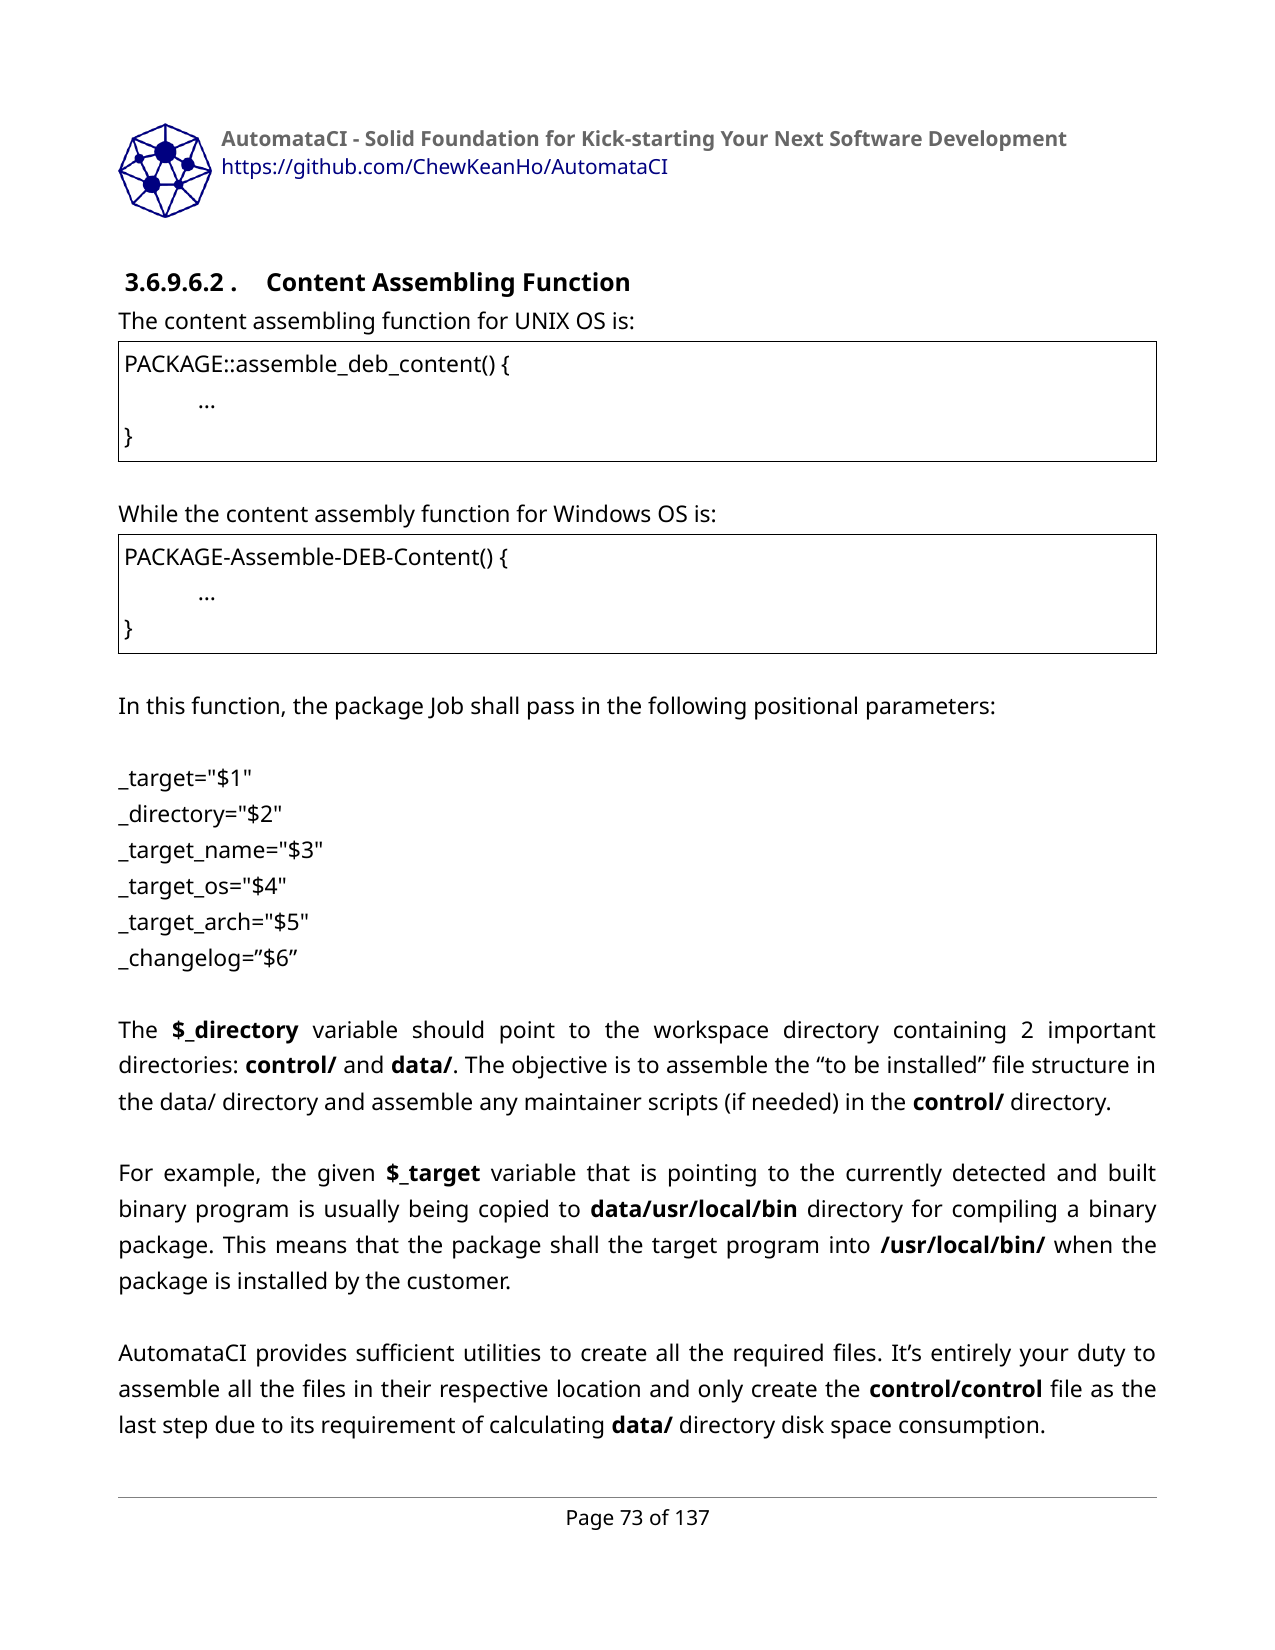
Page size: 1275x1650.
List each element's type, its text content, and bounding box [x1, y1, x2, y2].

text _target_os="$4" [118, 870, 1157, 901]
text _directory="$2" [118, 798, 1157, 829]
text The $_directory variable should point to the workspace directory containing 2 important directories: control/ and data/. The objective is to assemble the “to be installed” file structure in the data/ directory and assemble any maintainer scripts (if needed) in the control/ directory. [118, 1013, 1157, 1117]
picture [118, 123, 212, 218]
text _target="$1" [118, 762, 1157, 793]
text For example, the given $_target variable that is pointing to the currently detected and built binary program is usually being copied to data/usr/local/bin directory for compiling a binary package. This means that the package shall the target program into /usr/local/bin/ when the package is installed by the customer. [118, 1157, 1157, 1296]
text AutomataCI provides sufficient utilities to create all the required files. It’s entirely your duty to assemble all the files in their respective location and only create the control/control file as the last step due to its requirement of calculating data/ directory disk space consumption. [118, 1337, 1157, 1440]
table_header PACKAGE::assemble_deb_content() { … } [119, 342, 1156, 461]
text _changelog=”$6” [118, 942, 1157, 973]
text In this function, the package Job shall pass in the following positional parameters: [118, 690, 1157, 721]
subtitle Content Assembling Function [118, 265, 1157, 299]
table_header PACKAGE-Assemble-DEB-Content() { … } [119, 535, 1156, 653]
text The content assembling function for UNIX OS is: [118, 305, 1157, 337]
text _target_name="$3" [118, 834, 1157, 865]
text _target_arch="$5" [118, 906, 1157, 937]
text While the content assembly function for Windows OS is: [118, 498, 1157, 529]
